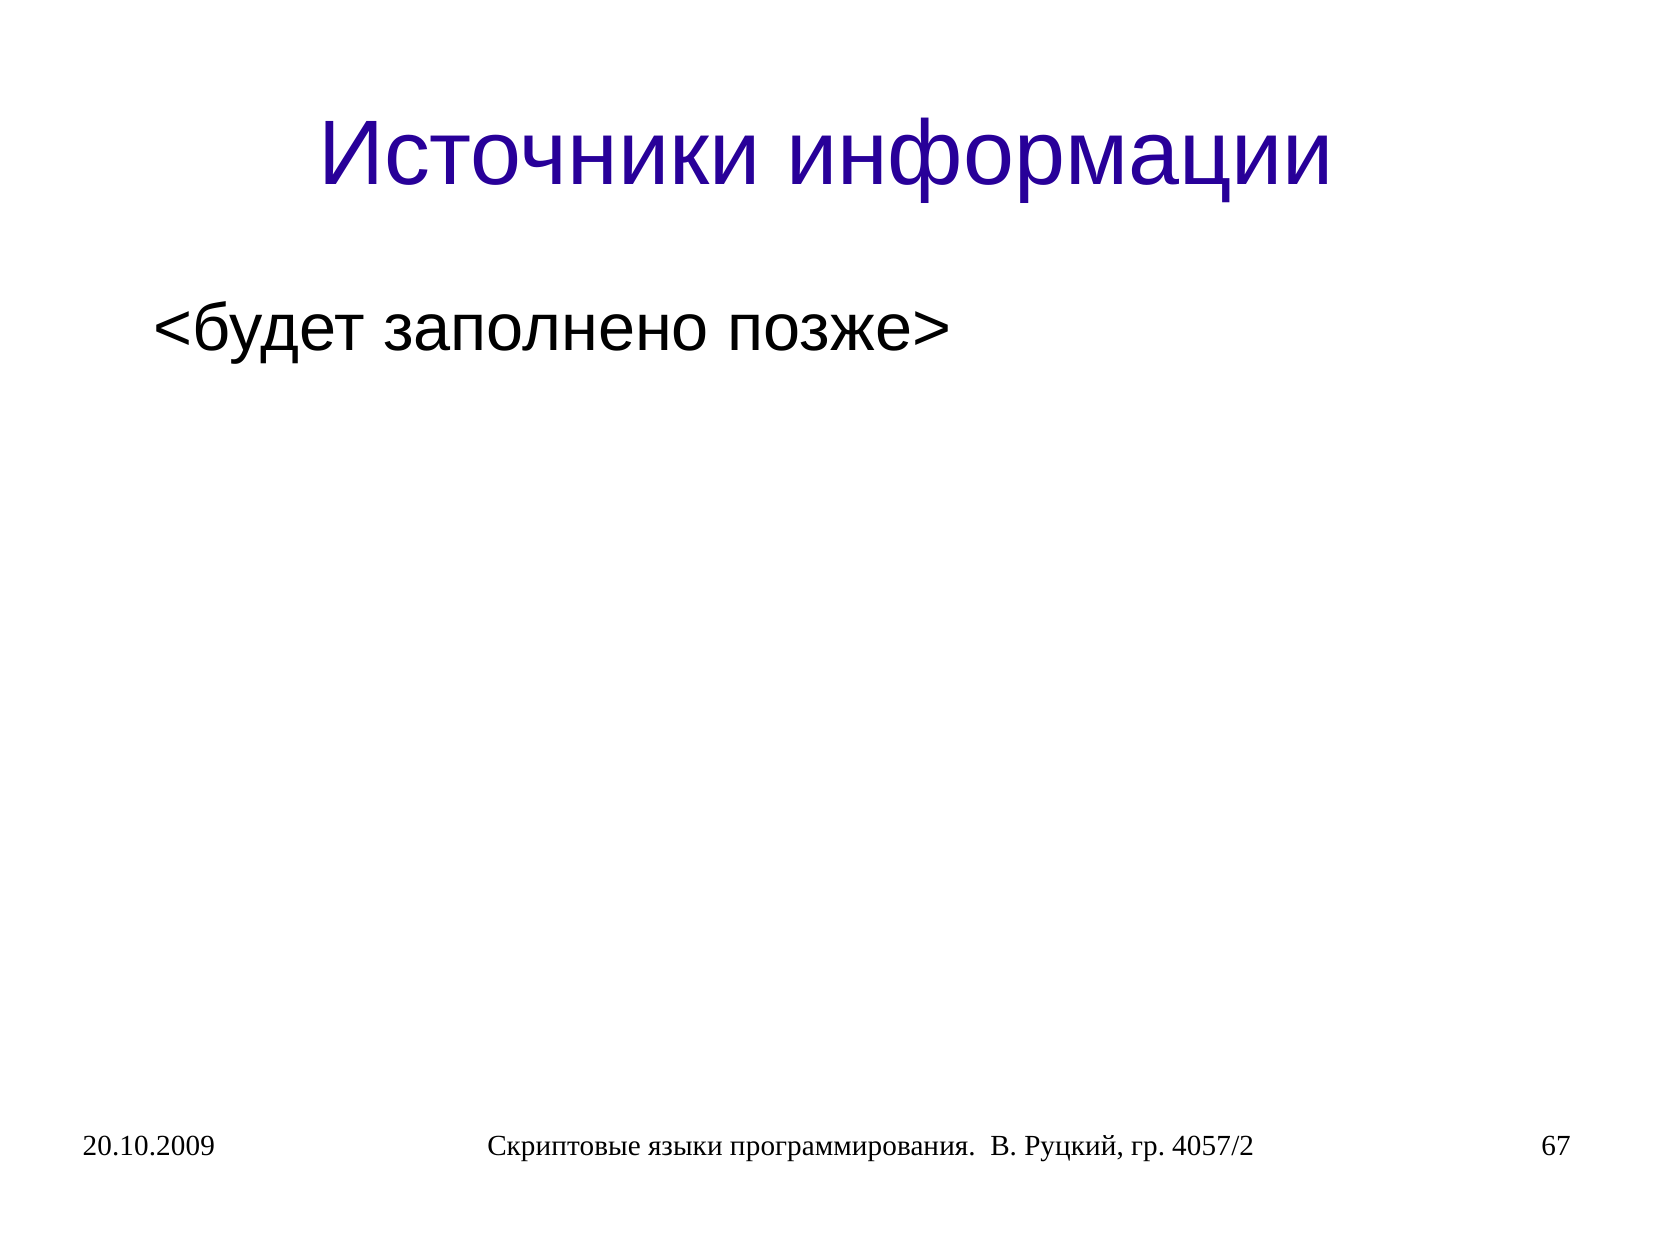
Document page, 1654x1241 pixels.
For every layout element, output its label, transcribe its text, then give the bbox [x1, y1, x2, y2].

list <будет заполнено позже> [82, 290, 1571, 1109]
title Источники информации [82, 49, 1571, 257]
